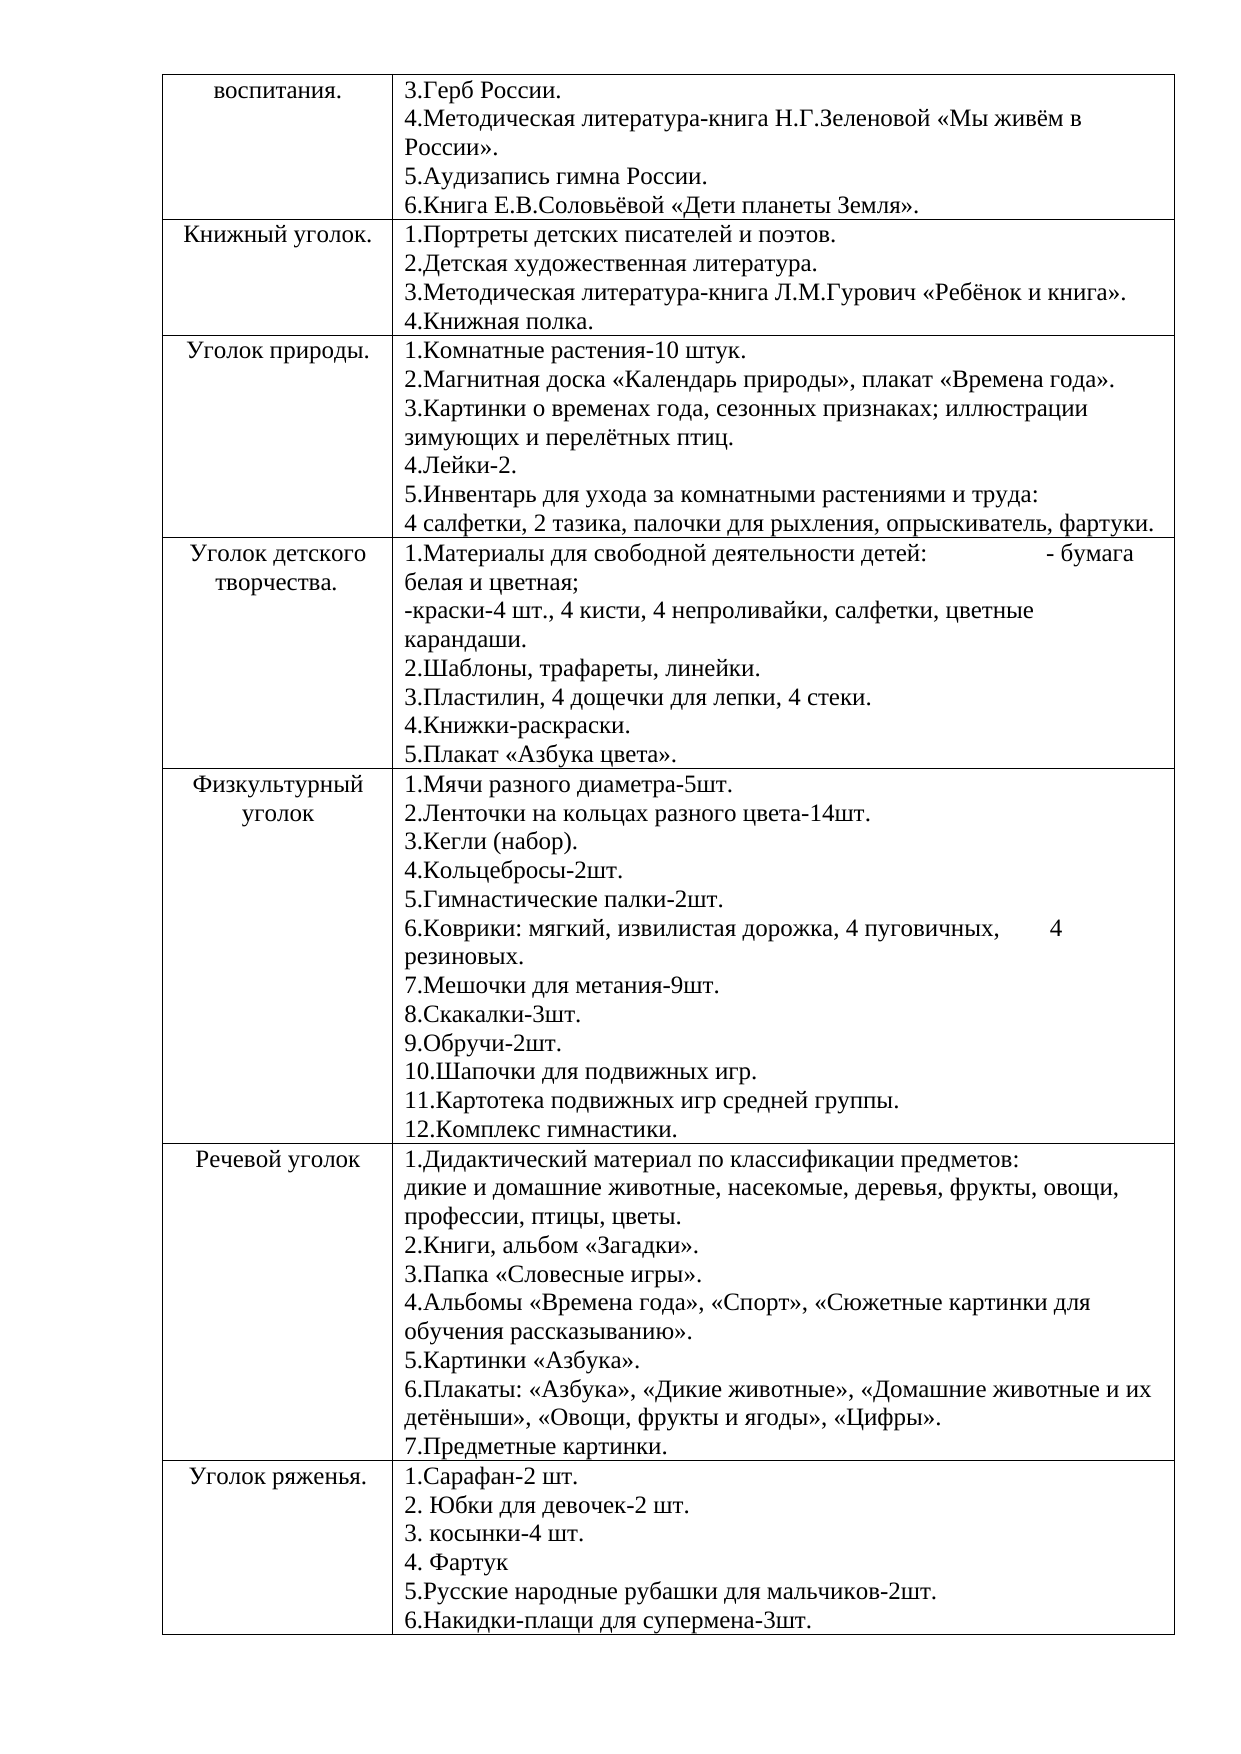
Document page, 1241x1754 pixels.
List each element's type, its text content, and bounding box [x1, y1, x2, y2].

table_cell 1.Комнатные растения-10 штук. 2.Магнитная доска «Календарь природы», плакат «Времена года». 3.Картинки о временах года, сезонных признаках; иллюстрации зимующих и перелётных птиц. 4.Лейки-2. 5.Инвентарь для ухода за комнатными растениями и труда: 4 салфетки, 2 тазика, палочки для рыхления, опрыскиватель, фартуки. [393, 336, 1174, 537]
table_cell Уголок природы. [163, 336, 392, 537]
table_cell Речевой уголок [163, 1144, 392, 1460]
table_cell 1.Материалы для свободной деятельности детей: - бумага белая и цветная; -краски-4 шт., 4 кисти, 4 непроливайки, салфетки, цветные карандаши. 2.Шаблоны, трафареты, линейки. 3.Пластилин, 4 дощечки для лепки, 4 стеки. 4.Книжки-раскраски. 5.Плакат «Азбука цвета». [393, 538, 1174, 768]
table_cell 3.Герб России. 4.Методическая литература-книга Н.Г.Зеленовой «Мы живём в России». 5.Аудизапись гимна России. 6.Книга Е.В.Соловьёвой «Дети планеты Земля». [393, 75, 1174, 218]
table_cell Уголок детского творчества. [163, 538, 392, 768]
table_cell Книжный уголок. [163, 220, 392, 334]
table_cell Уголок ряженья. [163, 1461, 392, 1633]
table_cell 1.Сарафан-2 шт. 2. Юбки для девочек-2 шт. 3. косынки-4 шт. 4. Фартук 5.Русские народные рубашки для мальчиков-2шт. 6.Накидки-плащи для супермена-3шт. [393, 1461, 1174, 1633]
table_cell 1.Дидактический материал по классификации предметов: дикие и домашние животные, насекомые, деревья, фрукты, овощи, профессии, птицы, цветы. 2.Книги, альбом «Загадки». 3.Папка «Словесные игры». 4.Альбомы «Времена года», «Спорт», «Сюжетные картинки для обучения рассказыванию». 5.Картинки «Азбука». 6.Плакаты: «Азбука», «Дикие животные», «Домашние животные и их детёныши», «Овощи, фрукты и ягоды», «Цифры». 7.Предметные картинки. [393, 1144, 1174, 1460]
table_cell Физкультурный уголок [163, 769, 392, 1143]
table_cell 1.Мячи разного диаметра-5шт. 2.Ленточки на кольцах разного цвета-14шт. 3.Кегли (набор). 4.Кольцебросы-2шт. 5.Гимнастические палки-2шт. 6.Коврики: мягкий, извилистая дорожка, 4 пуговичных, 4 резиновых. 7.Мешочки для метания-9шт. 8.Скакалки-3шт. 9.Обручи-2шт. 10.Шапочки для подвижных игр. 11.Картотека подвижных игр средней группы. 12.Комплекс гимнастики. [393, 769, 1174, 1143]
table_cell 1.Портреты детских писателей и поэтов. 2.Детская художественная литература. 3.Методическая литература-книга Л.М.Гурович «Ребёнок и книга». 4.Книжная полка. [393, 220, 1174, 334]
table_cell воспитания. [163, 75, 392, 218]
